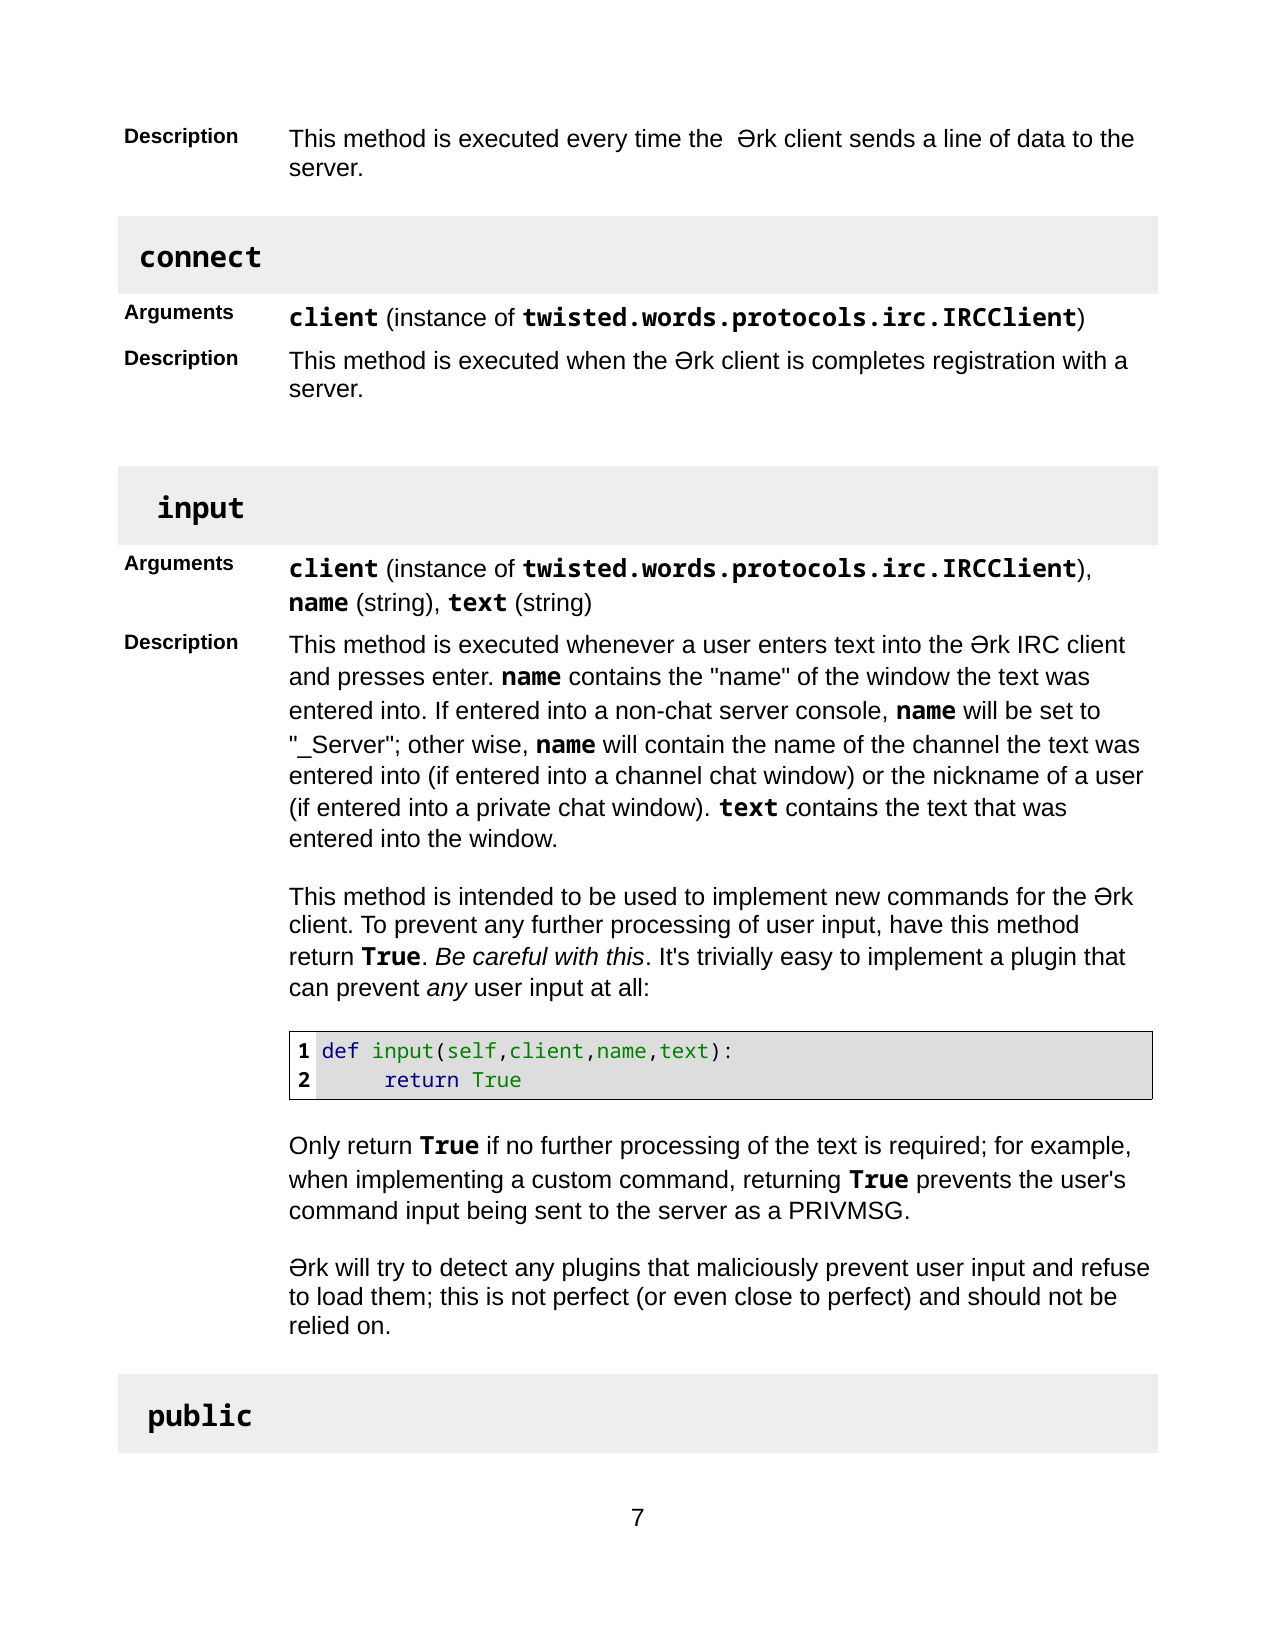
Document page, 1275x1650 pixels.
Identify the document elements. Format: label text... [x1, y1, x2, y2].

table_header connect [118, 216, 283, 294]
table_cell Description [118, 625, 283, 1345]
table_cell This method is executed whenever a user enters text into the Ərk IRC client and presses enter. name contains the "name" of the window the text was entered into. If entered into a non-chat server console, name will be set to "_Server"; other wise, name will contain the name of the channel the text was entered into (if entered into a channel chat window) or the nickname of a user (if entered into a private chat window). text contains the text that was entered into the window. This method is intended to be used to implement new commands for the Ərk client. To prevent any further processing of user input, have this method return True. Be careful with this. It's trivially easy to implement a plugin that can prevent any user input at all: Only return True if no further processing of the text is required; for example, when implementing a custom command, returning True prevents the user's command input being sent to the server as a PRIVMSG. Ərk will try to detect any plugins that maliciously prevent user input and refuse to load them; this is not perfect (or even close to perfect) and should not be relied on. [283, 625, 1158, 1345]
table_cell This method is executed when the Ərk client is completes registration with a server. [283, 340, 1158, 409]
table_header [283, 216, 1158, 294]
table_header input [118, 466, 283, 545]
table_cell Description [118, 340, 283, 409]
table_header def input(self,client,name,text): return True [316, 1032, 1152, 1099]
table_header [283, 466, 1158, 545]
table_header [283, 1374, 1158, 1453]
table_header 1 2 [290, 1032, 316, 1099]
table_cell Description [118, 118, 283, 187]
table_cell This method is executed every time the Ərk client sends a line of data to the server. [283, 118, 1158, 187]
table_cell Arguments [118, 294, 283, 340]
table_cell Arguments [118, 545, 283, 624]
table_header public [118, 1374, 283, 1453]
table_cell client (instance of twisted.words.protocols.irc.IRCClient) [283, 294, 1158, 340]
table_cell client (instance of twisted.words.protocols.irc.IRCClient), name (string), text (string) [283, 545, 1158, 624]
